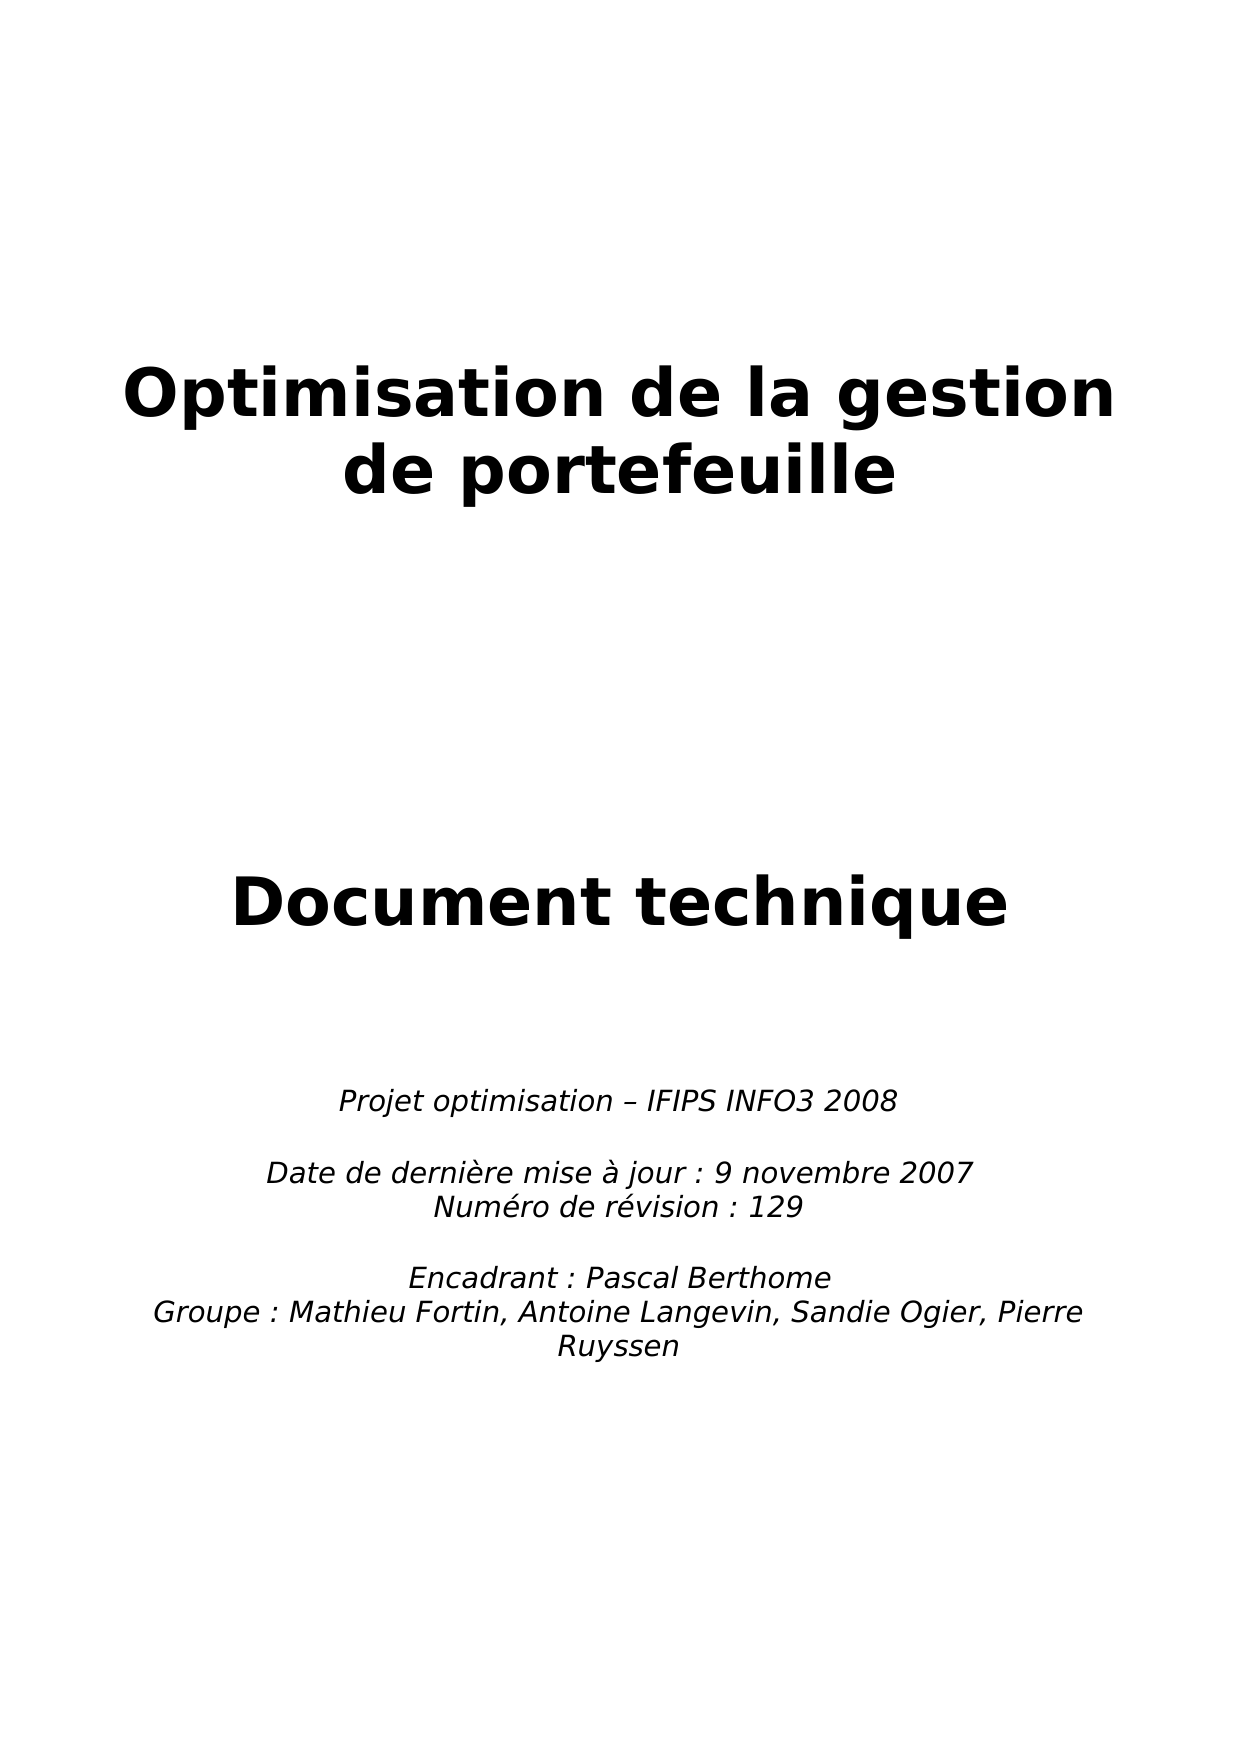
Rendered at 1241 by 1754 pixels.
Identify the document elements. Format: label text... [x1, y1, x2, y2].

title Document technique [118, 864, 1122, 942]
subtitle Encadrant : Pascal Berthome Groupe : Mathieu Fortin, Antoine Langevin, Sandie Ogier, Pierre Ruyssen [118, 1262, 1122, 1363]
subtitle Date de dernière mise à jour : 9 novembre 2007 Numéro de révision : 129 [118, 1156, 1122, 1224]
subtitle Projet optimisation – IFIPS INFO3 2008 [118, 1085, 1122, 1119]
title Optimisation de la gestion de portefeuille [118, 354, 1122, 509]
